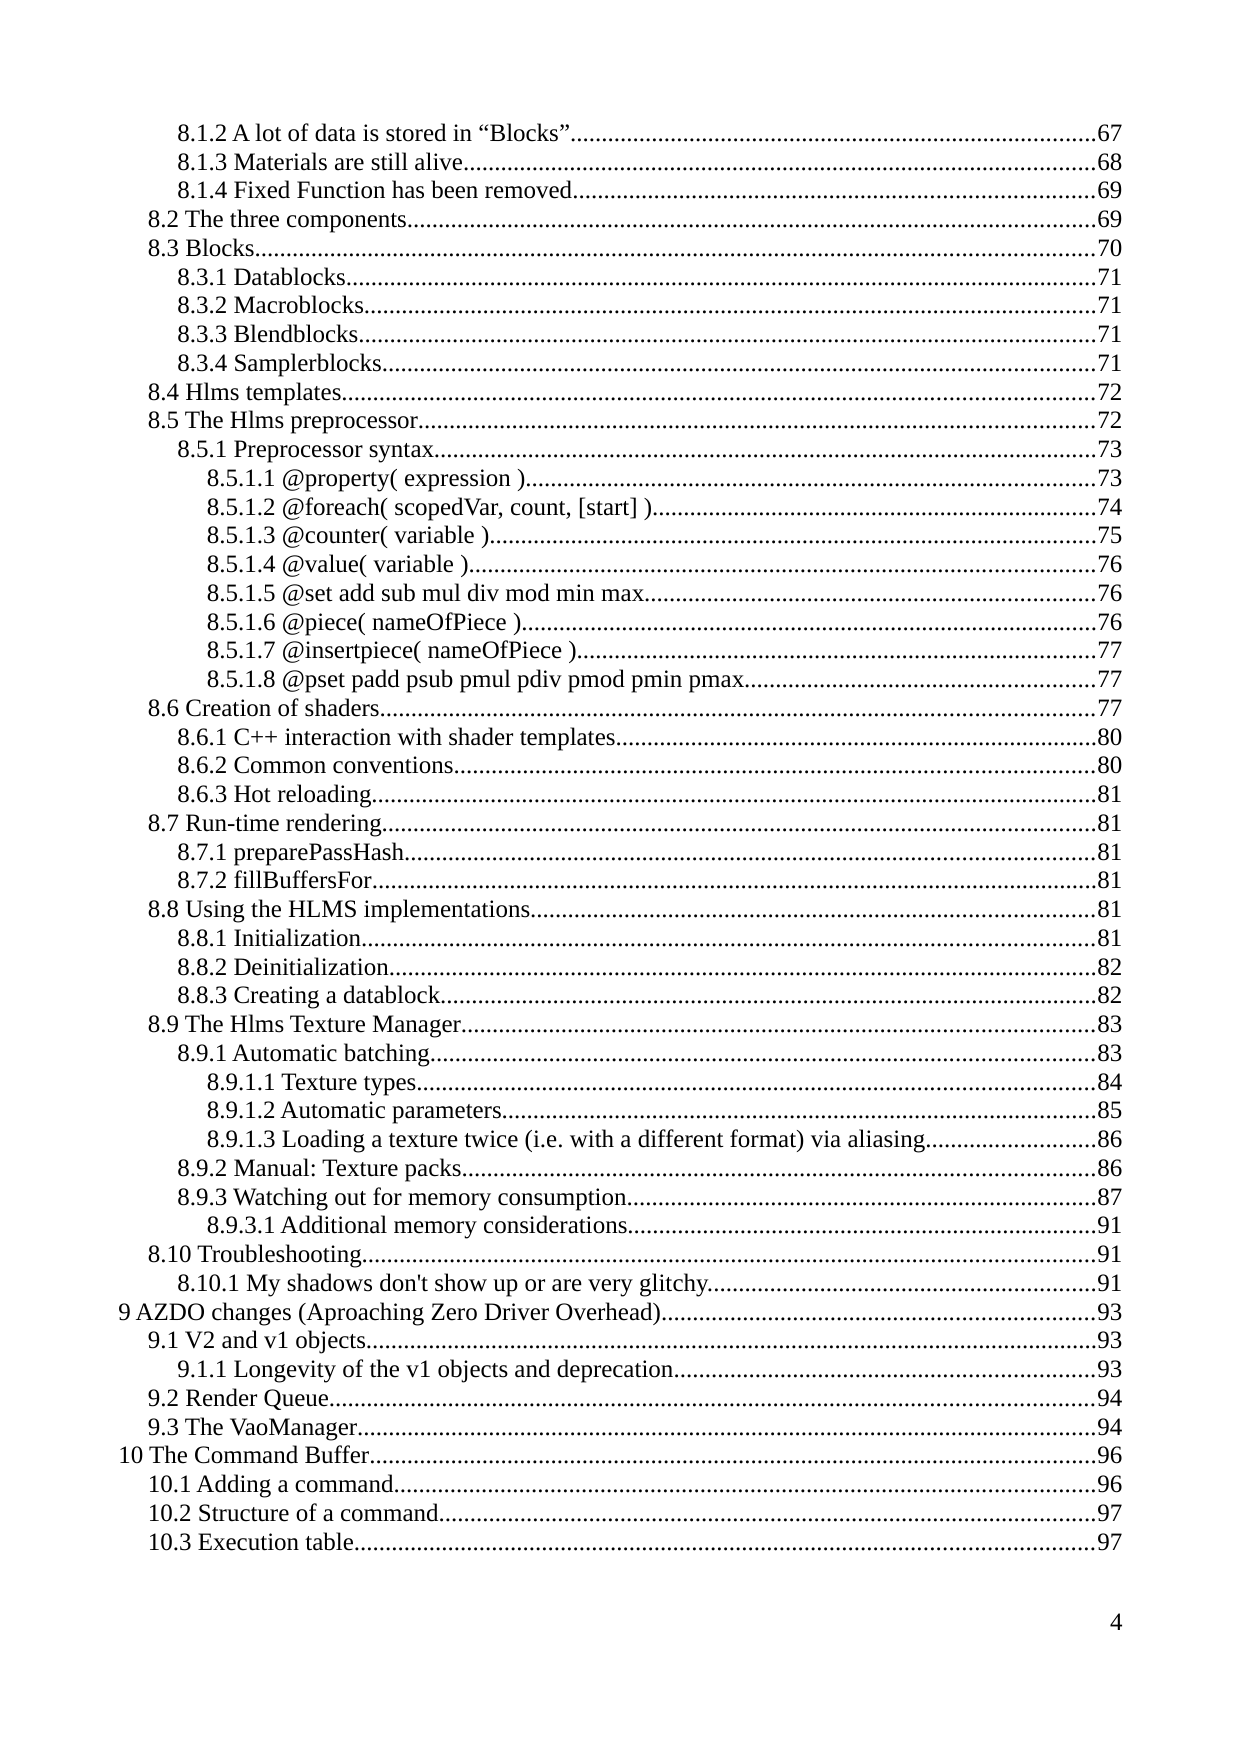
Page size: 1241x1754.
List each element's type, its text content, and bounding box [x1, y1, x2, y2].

text 8.5.1 Preprocessor syntax 73 [177, 434, 1122, 463]
text 8.3.1 Datablocks 71 [177, 262, 1122, 291]
text 8.4 Hlms templates 72 [148, 377, 1122, 406]
text 8.3.4 Samplerblocks 71 [177, 348, 1122, 377]
text 8.8.2 Deinitialization 82 [177, 952, 1122, 981]
text 8.6.3 Hot reloading 81 [177, 779, 1122, 808]
text 8.6 Creation of shaders 77 [148, 693, 1122, 722]
text 8.10.1 My shadows don't show up or are very glitchy. 91 [177, 1268, 1122, 1297]
text 8.9.1.1 Texture types 84 [207, 1067, 1122, 1096]
text 8.9.1.3 Loading a texture twice (i.e. with a different format) via aliasing 86 [207, 1124, 1122, 1153]
text 8.9 The Hlms Texture Manager 83 [148, 1009, 1122, 1038]
text 8.9.1 Automatic batching 83 [177, 1038, 1122, 1067]
text 8.7.1 preparePassHash 81 [177, 837, 1122, 866]
text 9.3 The VaoManager 94 [148, 1412, 1122, 1441]
text 8.5.1.8 @pset padd psub pmul pdiv pmod pmin pmax 77 [207, 664, 1122, 693]
text 8.3.3 Blendblocks 71 [177, 319, 1122, 348]
text 9 AZDO changes (Aproaching Zero Driver Overhead) 93 [118, 1297, 1122, 1326]
text 8.5.1.3 @counter( variable ) 75 [207, 521, 1122, 549]
text 9.1.1 Longevity of the v1 objects and deprecation 93 [177, 1354, 1122, 1383]
text 10.1 Adding a command 96 [148, 1469, 1122, 1498]
text 8.5 The Hlms preprocessor 72 [148, 406, 1122, 434]
text 8.9.2 Manual: Texture packs 86 [177, 1153, 1122, 1182]
text 8.5.1.1 @property( expression ) 73 [207, 463, 1122, 492]
text 8.5.1.5 @set add sub mul div mod min max 76 [207, 578, 1122, 607]
text 9.1 V2 and v1 objects 93 [148, 1326, 1122, 1354]
text 8.6.2 Common conventions 80 [177, 751, 1122, 779]
text 8.8 Using the HLMS implementations 81 [148, 894, 1122, 923]
text 8.3 Blocks 70 [148, 233, 1122, 262]
text 8.8.3 Creating a datablock 82 [177, 981, 1122, 1009]
text 9.2 Render Queue 94 [148, 1383, 1122, 1412]
text 10 The Command Buffer 96 [118, 1441, 1122, 1469]
text 8.5.1.4 @value( variable ) 76 [207, 549, 1122, 578]
text 8.10 Troubleshooting 91 [148, 1239, 1122, 1268]
text 8.5.1.2 @foreach( scopedVar, count, [start] ) 74 [207, 492, 1122, 521]
text 8.6.1 C++ interaction with shader templates 80 [177, 722, 1122, 751]
text 8.1.4 Fixed Function has been removed 69 [177, 176, 1122, 204]
text 8.2 The three components 69 [148, 204, 1122, 233]
text 8.9.1.2 Automatic parameters 85 [207, 1096, 1122, 1124]
text 8.1.3 Materials are still alive 68 [177, 147, 1122, 176]
text 8.5.1.6 @piece( nameOfPiece ) 76 [207, 607, 1122, 636]
text 8.5.1.7 @insertpiece( nameOfPiece ) 77 [207, 636, 1122, 664]
text 8.3.2 Macroblocks 71 [177, 291, 1122, 319]
text 10.2 Structure of a command 97 [148, 1498, 1122, 1527]
text 8.8.1 Initialization 81 [177, 923, 1122, 952]
text 8.1.2 A lot of data is stored in “Blocks” 67 [177, 118, 1122, 147]
text 8.7 Run-time rendering 81 [148, 808, 1122, 837]
text 8.9.3 Watching out for memory consumption 87 [177, 1182, 1122, 1211]
text 8.9.3.1 Additional memory considerations 91 [207, 1211, 1122, 1239]
text 10.3 Execution table 97 [148, 1527, 1122, 1556]
text 8.7.2 fillBuffersFor 81 [177, 866, 1122, 894]
